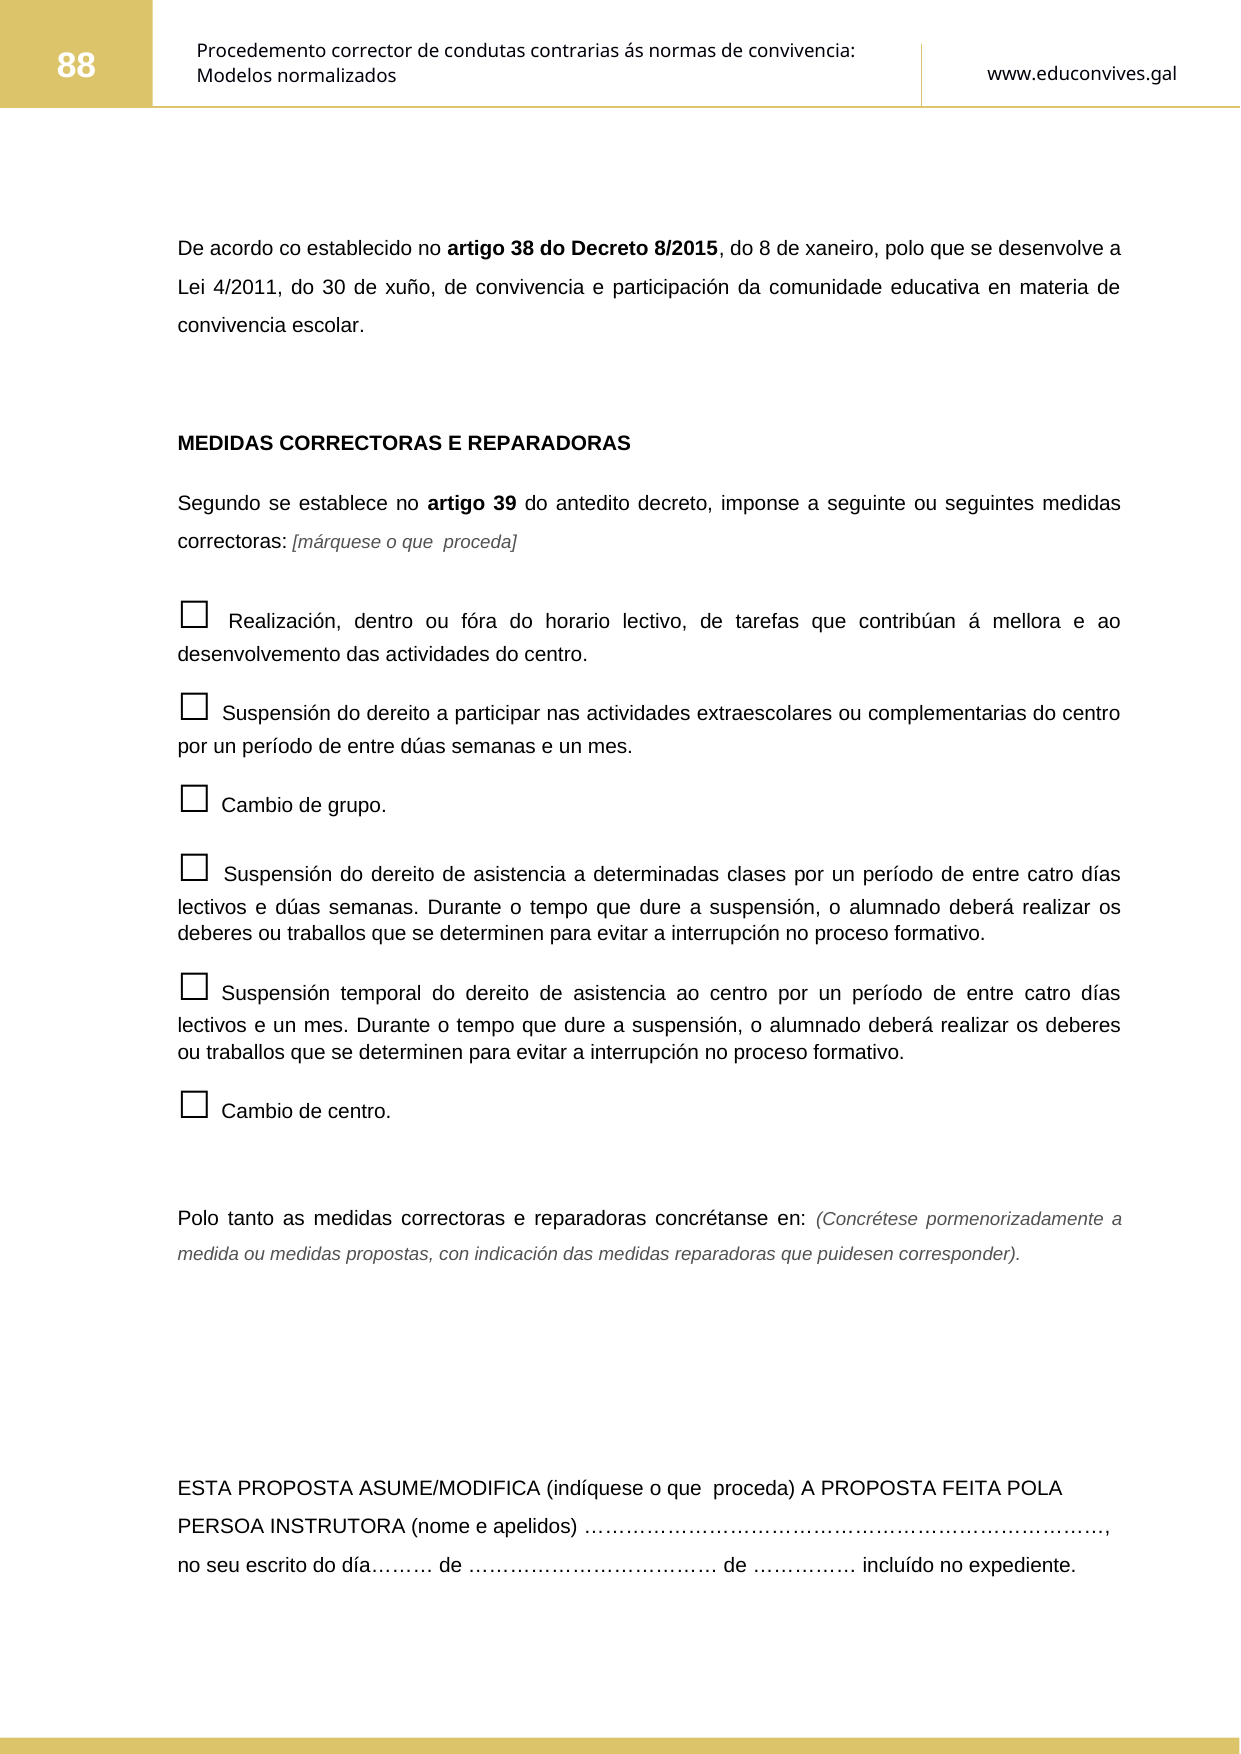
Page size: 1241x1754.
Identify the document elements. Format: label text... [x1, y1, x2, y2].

text MEDIDAS CORRECTORAS E REPARADORAS [177, 431, 1122, 455]
text ☐ Suspensión temporal do dereito de asistencia ao centro por un período de entre catro días lectivos e un mes. Durante o tempo que dure a suspensión, o alumnado deberá realizar os deberes ou traballos que se determinen para evitar a interrupción no proceso formativo. [177, 960, 1122, 1063]
text ☐ Suspensión do dereito de asistencia a determinadas clases por un período de entre catro días lectivos e dúas semanas. Durante o tempo que dure a suspensión, o alumnado deberá realizar os deberes ou traballos que se determinen para evitar a interrupción no proceso formativo. [177, 841, 1122, 945]
text ☐ Cambio de grupo. [177, 772, 1122, 823]
text ☐ Cambio de centro. [177, 1078, 1122, 1129]
text ☐ Suspensión do dereito a participar nas actividades extraescolares ou complementarias do centro por un período de entre dúas semanas e un mes. [177, 680, 1122, 758]
text ☐ Realización, dentro ou fóra do horario lectivo, de tarefas que contribúan á mellora e ao desenvolvemento das actividades do centro. [177, 588, 1122, 665]
text De acordo co establecido no artigo 38 do Decreto 8/2015, do 8 de xaneiro, polo que se desenvolve a Lei 4/2011, do 30 de xuño, de convivencia e participación da comunidade educativa en materia de convivencia escolar. [177, 236, 1122, 337]
text Segundo se establece no artigo 39 do antedito decreto, imponse a seguinte ou seguintes medidas correctoras: [márquese o que proceda] [177, 490, 1122, 553]
text Polo tanto as medidas correctoras e reparadoras concrétanse en: (Concrétese pormenorizadamente a medida ou medidas propostas, con indicación das medidas reparadoras que puidesen corresponder). [177, 1206, 1122, 1265]
text ESTA PROPOSTA ASUME/MODIFICA (indíquese o que proceda) A PROPOSTA FEITA POLA PERSOA INSTRUTORA (nome e apelidos) …………………………………………………………………, no seu escrito do día……… de ……………………………… de …………… incluído no expediente. [177, 1476, 1122, 1577]
